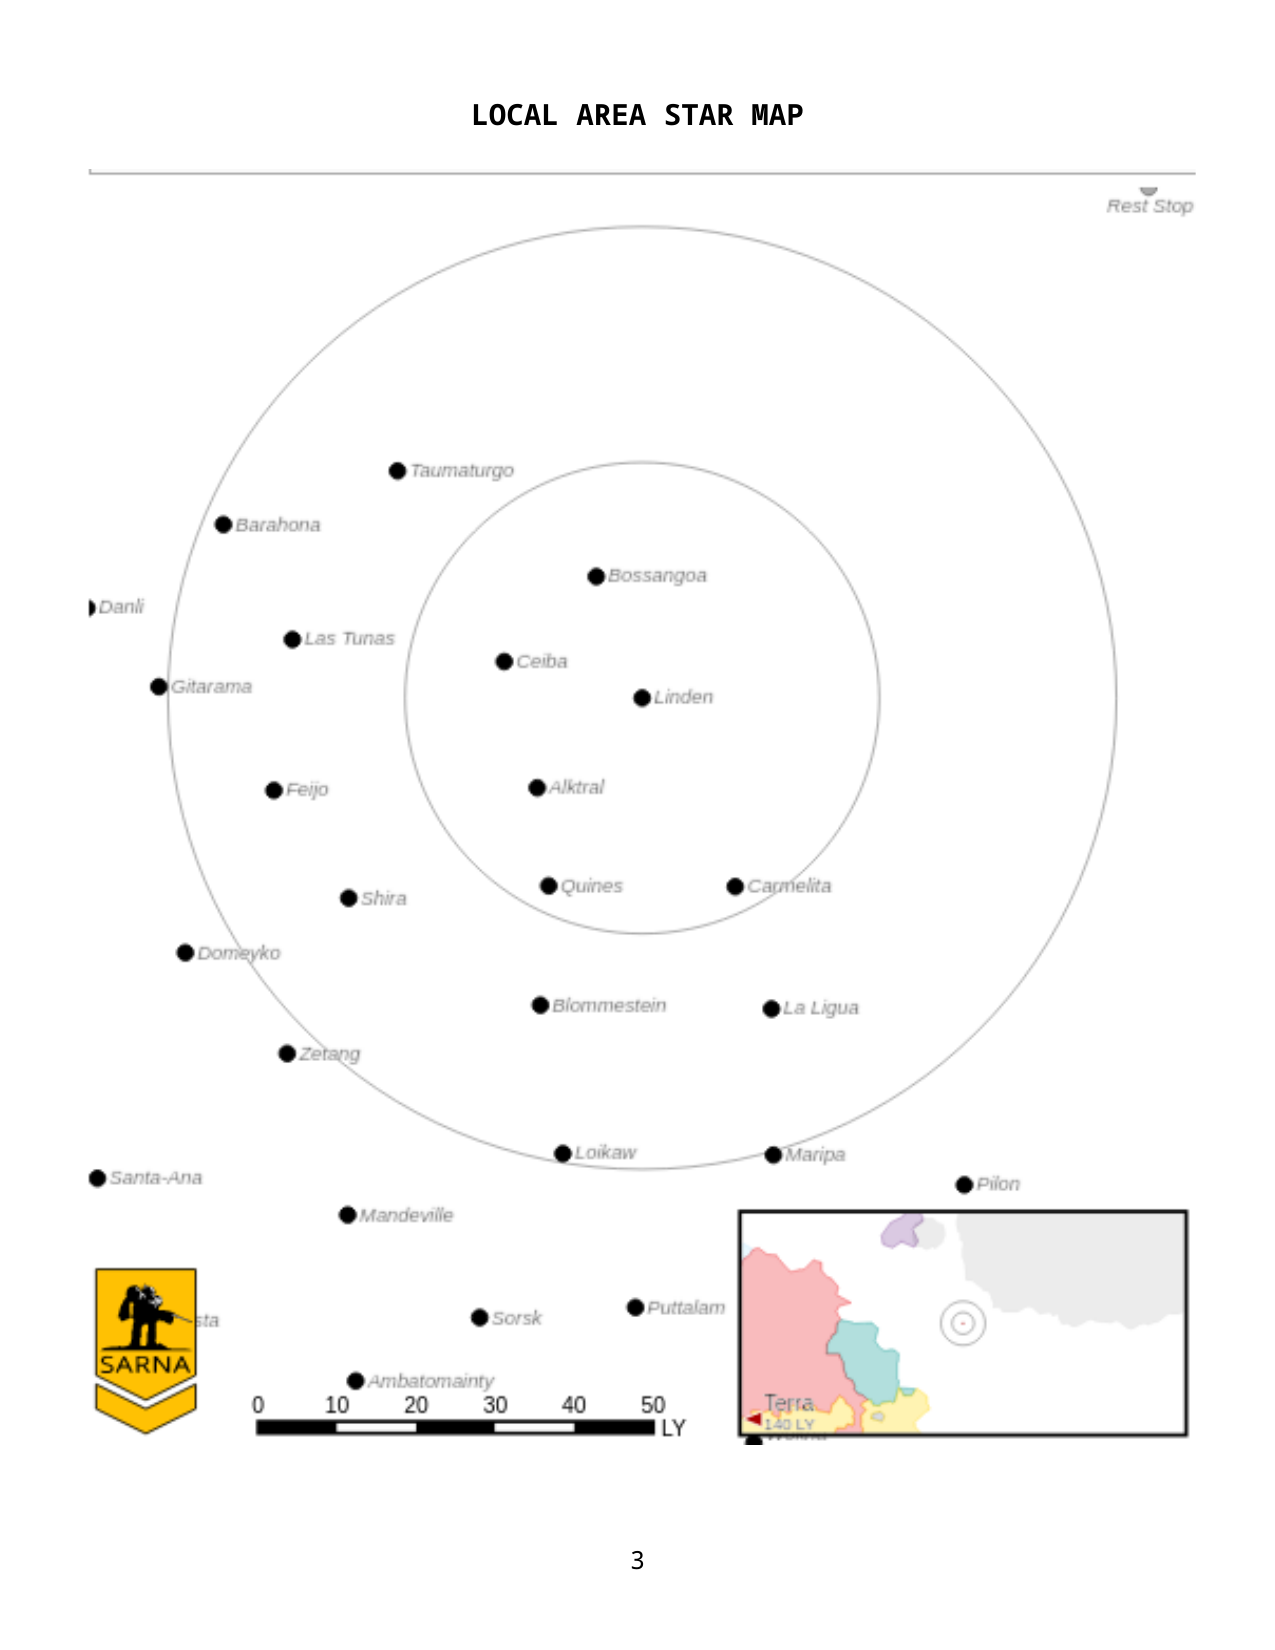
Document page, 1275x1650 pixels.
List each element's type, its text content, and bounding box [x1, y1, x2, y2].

subtitle LOCAL AREA STAR MAP [73, 94, 1201, 134]
picture [79, 169, 1196, 1445]
